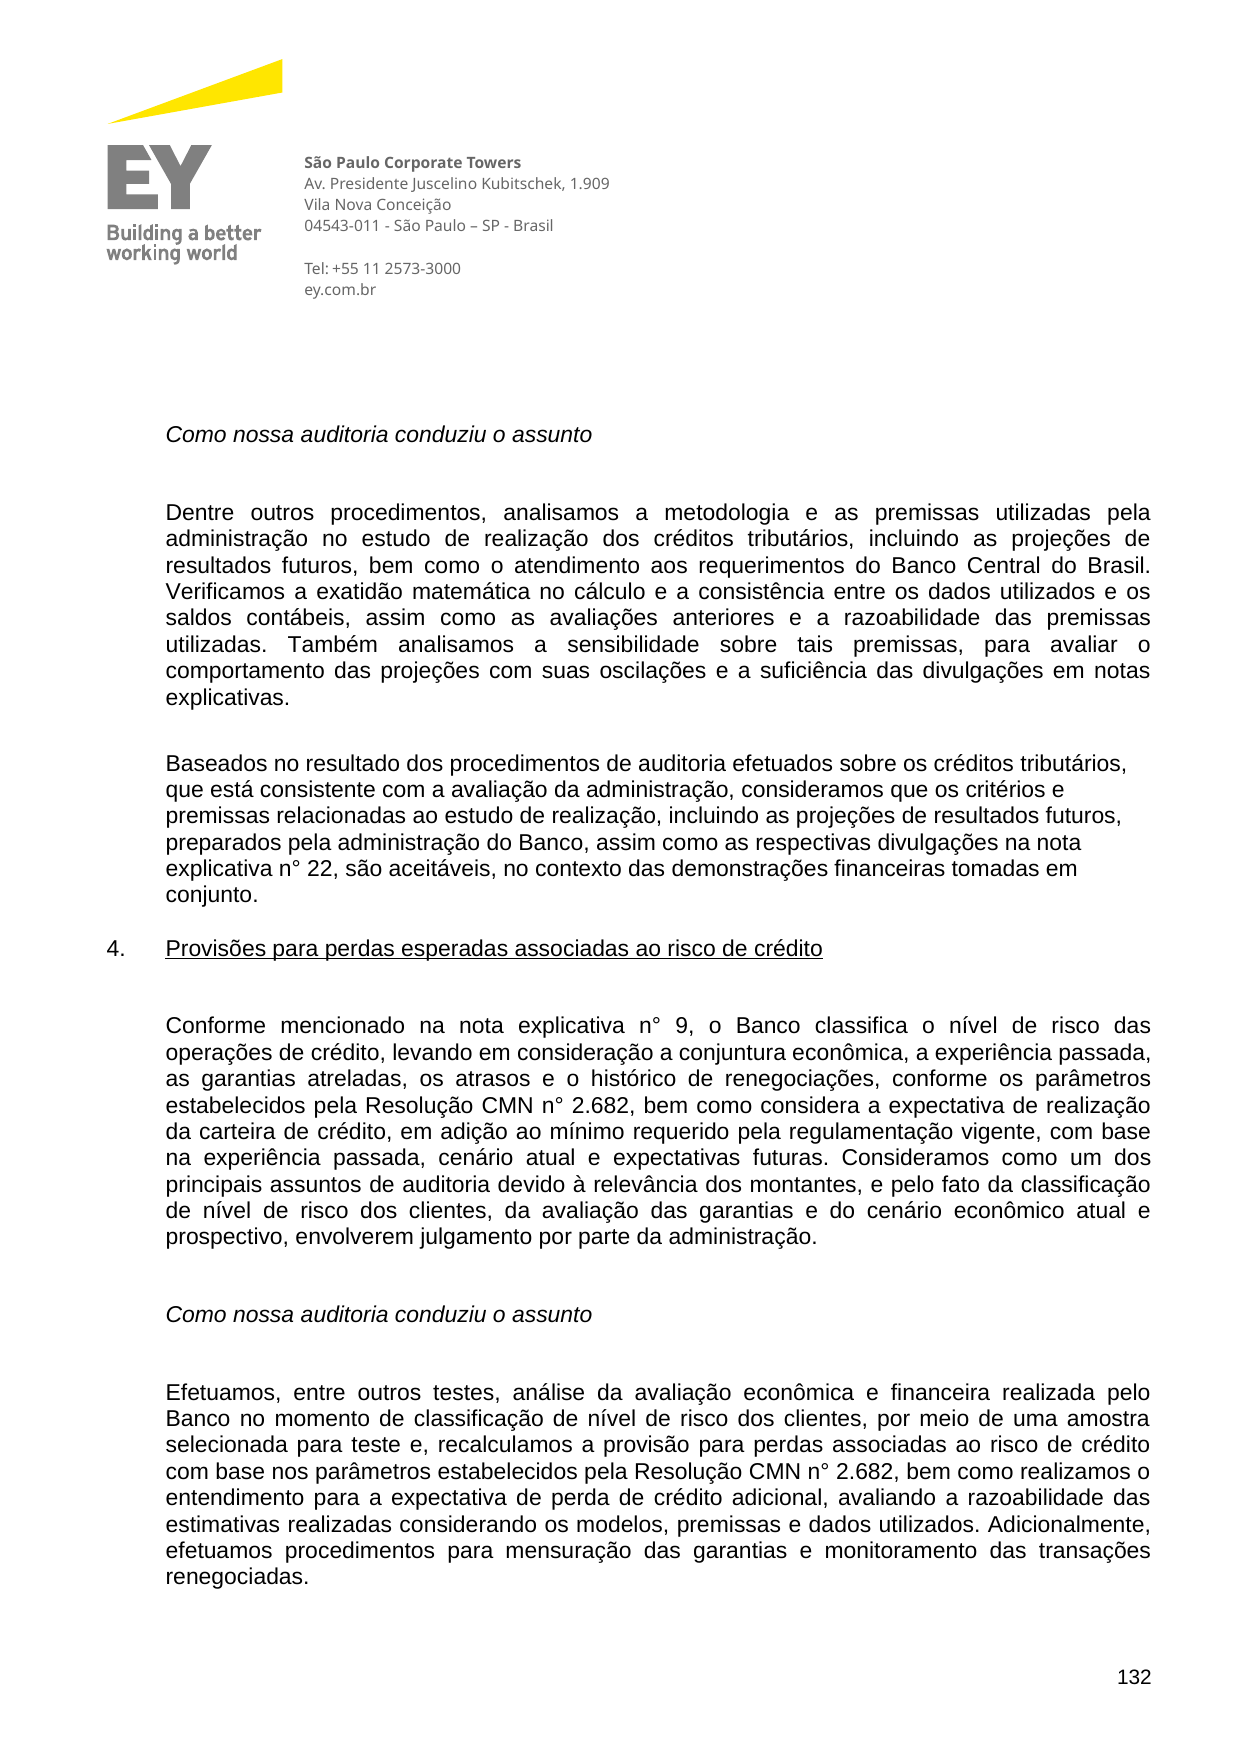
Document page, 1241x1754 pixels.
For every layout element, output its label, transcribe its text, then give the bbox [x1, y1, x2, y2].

text Como nossa auditoria conduziu o assunto [165, 1301, 1152, 1327]
text Conforme mencionado na nota explicativa n° 9, o Banco classifica o nível de risco das operações de crédito, levando em consideração a conjuntura econômica, a experiência passada, as garantias atreladas, os atrasos e o histórico de renegociações, conforme os parâmetros estabelecidos pela Resolução CMN n° 2.682, bem como considera a expectativa de realização da carteira de crédito, em adição ao mínimo requerido pela regulamentação vigente, com base na experiência passada, cenário atual e expectativas futuras. Consideramos como um dos principais assuntos de auditoria devido à relevância dos montantes, e pelo fato da classificação de nível de risco dos clientes, da avaliação das garantias e do cenário econômico atual e prospectivo, envolverem julgamento por parte da administração. [165, 1012, 1152, 1250]
list Provisões para perdas esperadas associadas ao risco de crédito [106, 935, 1152, 961]
text Efetuamos, entre outros testes, análise da avaliação econômica e financeira realizada pelo Banco no momento de classificação de nível de risco dos clientes, por meio de uma amostra selecionada para teste e, recalculamos a provisão para perdas associadas ao risco de crédito com base nos parâmetros estabelecidos pela Resolução CMN n° 2.682, bem como realizamos o entendimento para a expectativa de perda de crédito adicional, avaliando a razoabilidade das estimativas realizadas considerando os modelos, premissas e dados utilizados. Adicionalmente, efetuamos procedimentos para mensuração das garantias e monitoramento das transações renegociadas. [165, 1379, 1152, 1589]
text Como nossa auditoria conduziu o assunto [165, 421, 1152, 448]
text Dentre outros procedimentos, analisamos a metodologia e as premissas utilizadas pela administração no estudo de realização dos créditos tributários, incluindo as projeções de resultados futuros, bem como o atendimento aos requerimentos do Banco Central do Brasil. Verificamos a exatidão matemática no cálculo e a consistência entre os dados utilizados e os saldos contábeis, assim como as avaliações anteriores e a razoabilidade das premissas utilizadas. Também analisamos a sensibilidade sobre tais premissas, para avaliar o comportamento das projeções com suas oscilações e a suficiência das divulgações em notas explicativas. [165, 499, 1152, 710]
text Baseados no resultado dos procedimentos de auditoria efetuados sobre os créditos tributários, que está consistente com a avaliação da administração, consideramos que os critérios e premissas relacionadas ao estudo de realização, incluindo as projeções de resultados futuros, preparados pela administração do Banco, assim como as respectivas divulgações na nota explicativa n° 22, são aceitáveis, no contexto das demonstrações financeiras tomadas em conjunto. [165, 749, 1152, 908]
